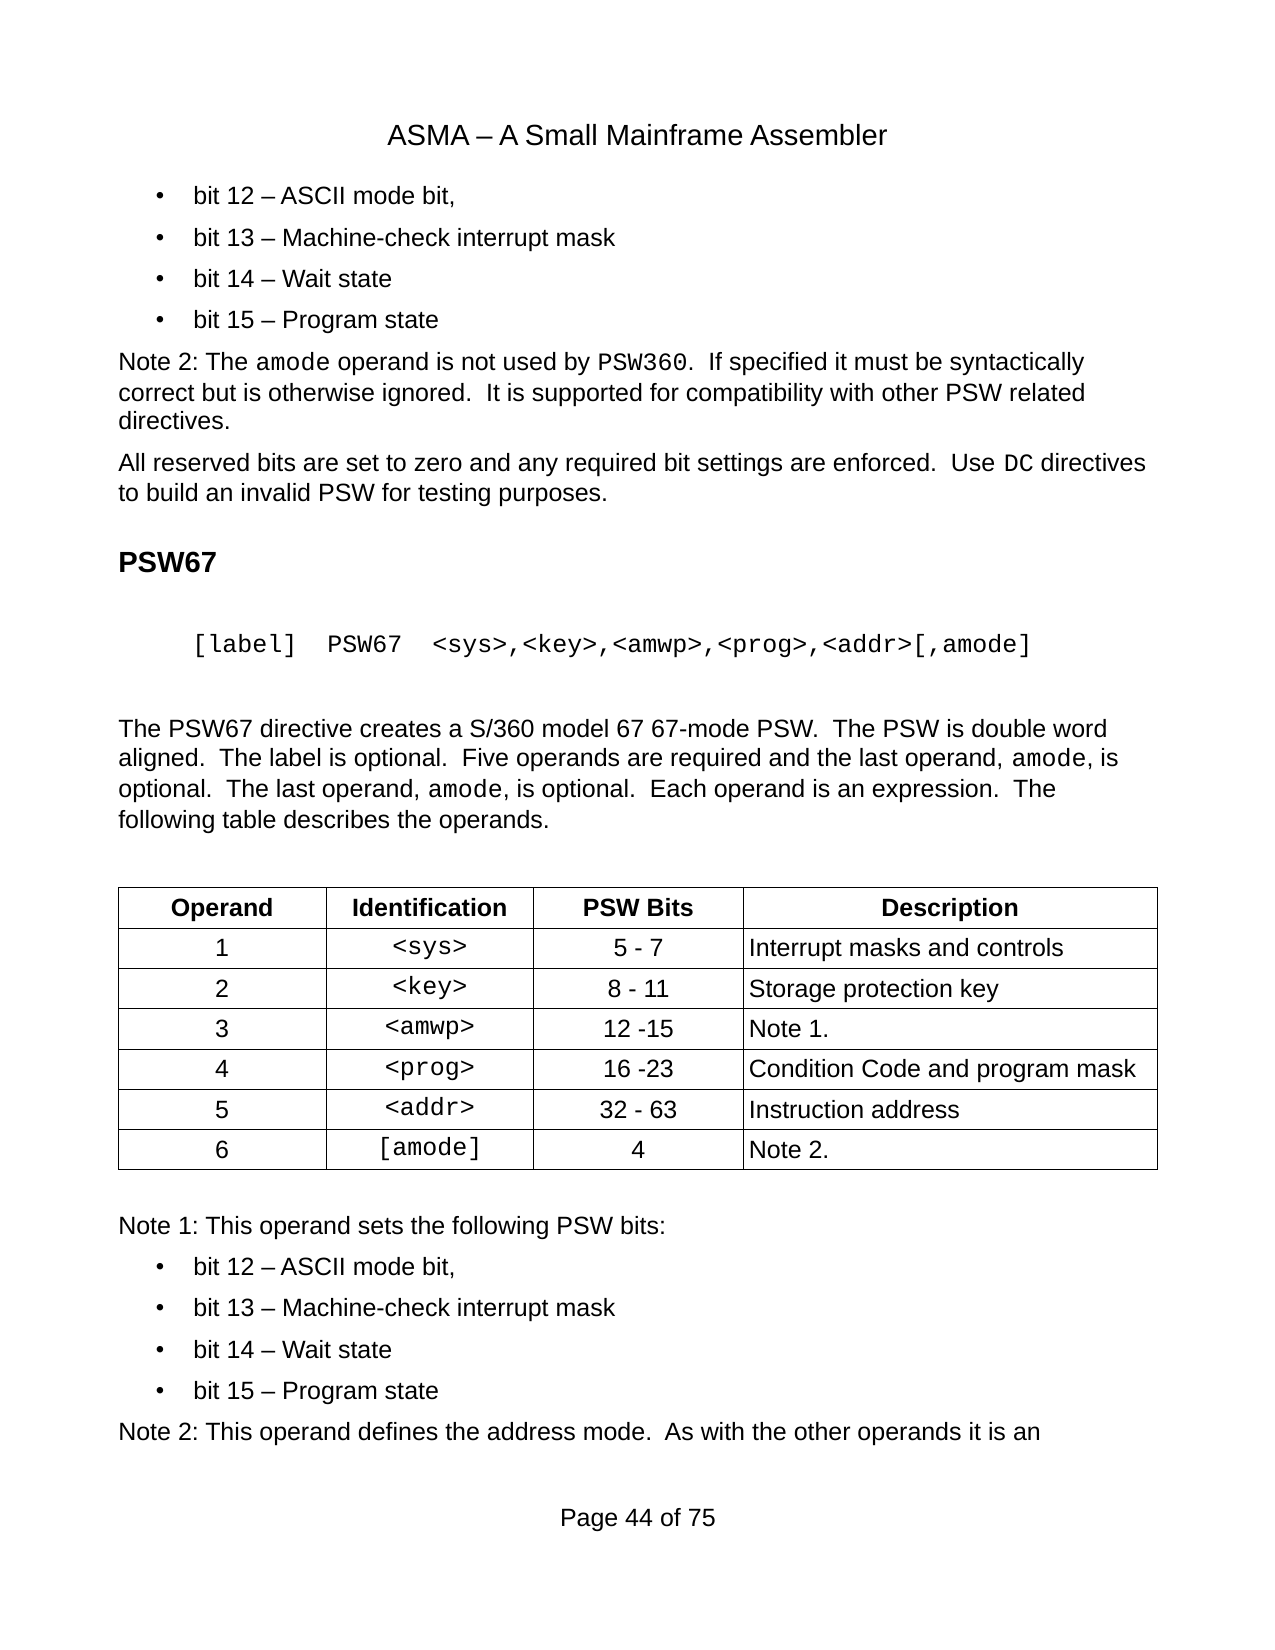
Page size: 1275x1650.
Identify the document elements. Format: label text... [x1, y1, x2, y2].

text All reserved bits are set to zero and any required bit settings are enforced. Use DC directives to build an invalid PSW for testing purposes. [118, 447, 1157, 507]
table_cell 16 -23 [534, 1050, 743, 1089]
list bit 12 – ASCII mode bit, [156, 1252, 1157, 1281]
text Note 1: This operand sets the following PSW bits: [118, 1211, 1157, 1239]
subtitle PSW67 [118, 545, 1157, 578]
table_cell Instruction address [744, 1090, 1157, 1129]
list bit 15 – Program state [156, 305, 1157, 334]
table_cell [amode] [327, 1130, 533, 1169]
table_cell <sys> [327, 929, 533, 968]
table_cell <addr> [327, 1090, 533, 1129]
list bit 13 – Machine-check interrupt mask [156, 222, 1157, 251]
table_cell 4 [534, 1130, 743, 1169]
text Note 2: This operand defines the address mode. As with the other operands it is an [118, 1417, 1157, 1446]
text Note 2: The amode operand is not used by PSW360. If specified it must be syntactically correct but is otherwise ignored. It is supported for compatibility with other PSW related directives. [118, 347, 1157, 435]
table_cell 8 - 11 [534, 969, 743, 1008]
table_cell 32 - 63 [534, 1090, 743, 1129]
list bit 13 – Machine-check interrupt mask [156, 1293, 1157, 1322]
table_cell Condition Code and program mask [744, 1050, 1157, 1089]
table_header Identification [327, 888, 533, 927]
table_cell <key> [327, 969, 533, 1008]
table_cell <amwp> [327, 1009, 533, 1048]
table_cell 5 - 7 [534, 929, 743, 968]
table_cell Note 1. [744, 1009, 1157, 1048]
text The PSW67 directive creates a S/360 model 67 67-mode PSW. The PSW is double word aligned. The label is optional. Five operands are required and the last operand, amode, is optional. The last operand, amode, is optional. Each operand is an expression. The following table describes the operands. [118, 714, 1157, 833]
text [label] PSW67 <sys>,<key>,<amwp>,<prog>,<addr>[,amode] [192, 632, 1157, 660]
table_cell Storage protection key [744, 969, 1157, 1008]
table_header Description [744, 888, 1157, 927]
list bit 12 – ASCII mode bit, [156, 181, 1157, 210]
table_header Operand [119, 888, 326, 927]
table_cell <prog> [327, 1050, 533, 1089]
table_cell 1 [119, 929, 326, 968]
table_cell 6 [119, 1130, 326, 1169]
list bit 14 – Wait state [156, 1335, 1157, 1363]
table_cell 5 [119, 1090, 326, 1129]
table_cell Interrupt masks and controls [744, 929, 1157, 968]
table_cell 4 [119, 1050, 326, 1089]
table_cell 3 [119, 1009, 326, 1048]
table_cell 12 -15 [534, 1009, 743, 1048]
list bit 14 – Wait state [156, 264, 1157, 293]
list bit 15 – Program state [156, 1376, 1157, 1405]
table_cell Note 2. [744, 1130, 1157, 1169]
table_cell 2 [119, 969, 326, 1008]
table_header PSW Bits [534, 888, 743, 927]
